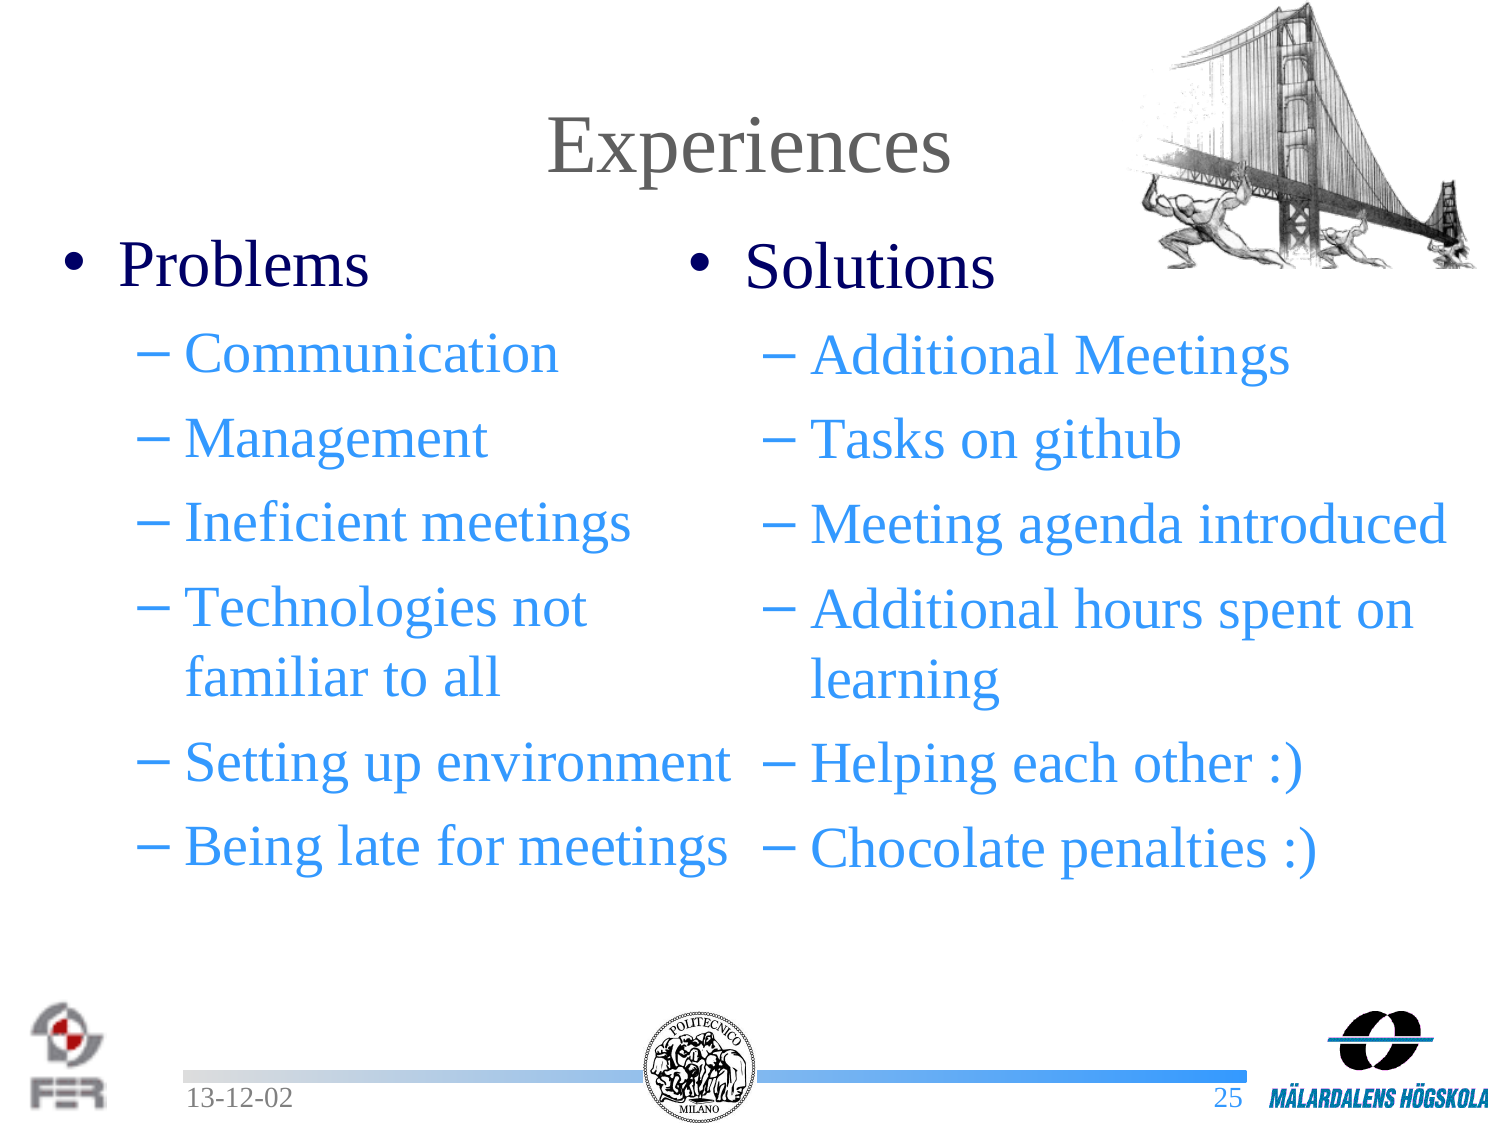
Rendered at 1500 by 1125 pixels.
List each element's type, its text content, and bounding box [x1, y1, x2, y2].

picture [1269, 1011, 1488, 1108]
title Experiences [75, 45, 1122, 214]
picture [643, 1054, 757, 1123]
picture [1454, 1091, 1459, 1108]
text_box 13-12-02 [171, 1070, 396, 1114]
picture [1122, 0, 1477, 214]
text_box [1186, 1070, 1258, 1114]
picture [1368, 1093, 1374, 1104]
picture [29, 987, 107, 1125]
list Solutions Additional Meetings Tasks on github Meeting agenda introduced Additional hours spent on learning Helping each other :) Chocolate penalties :) [673, 214, 1483, 1056]
picture [1435, 1096, 1441, 1104]
list Problems Communication Management Ineficient meetings Technologies not familiar to all Setting up environment Being late for meetings [47, 212, 751, 1054]
